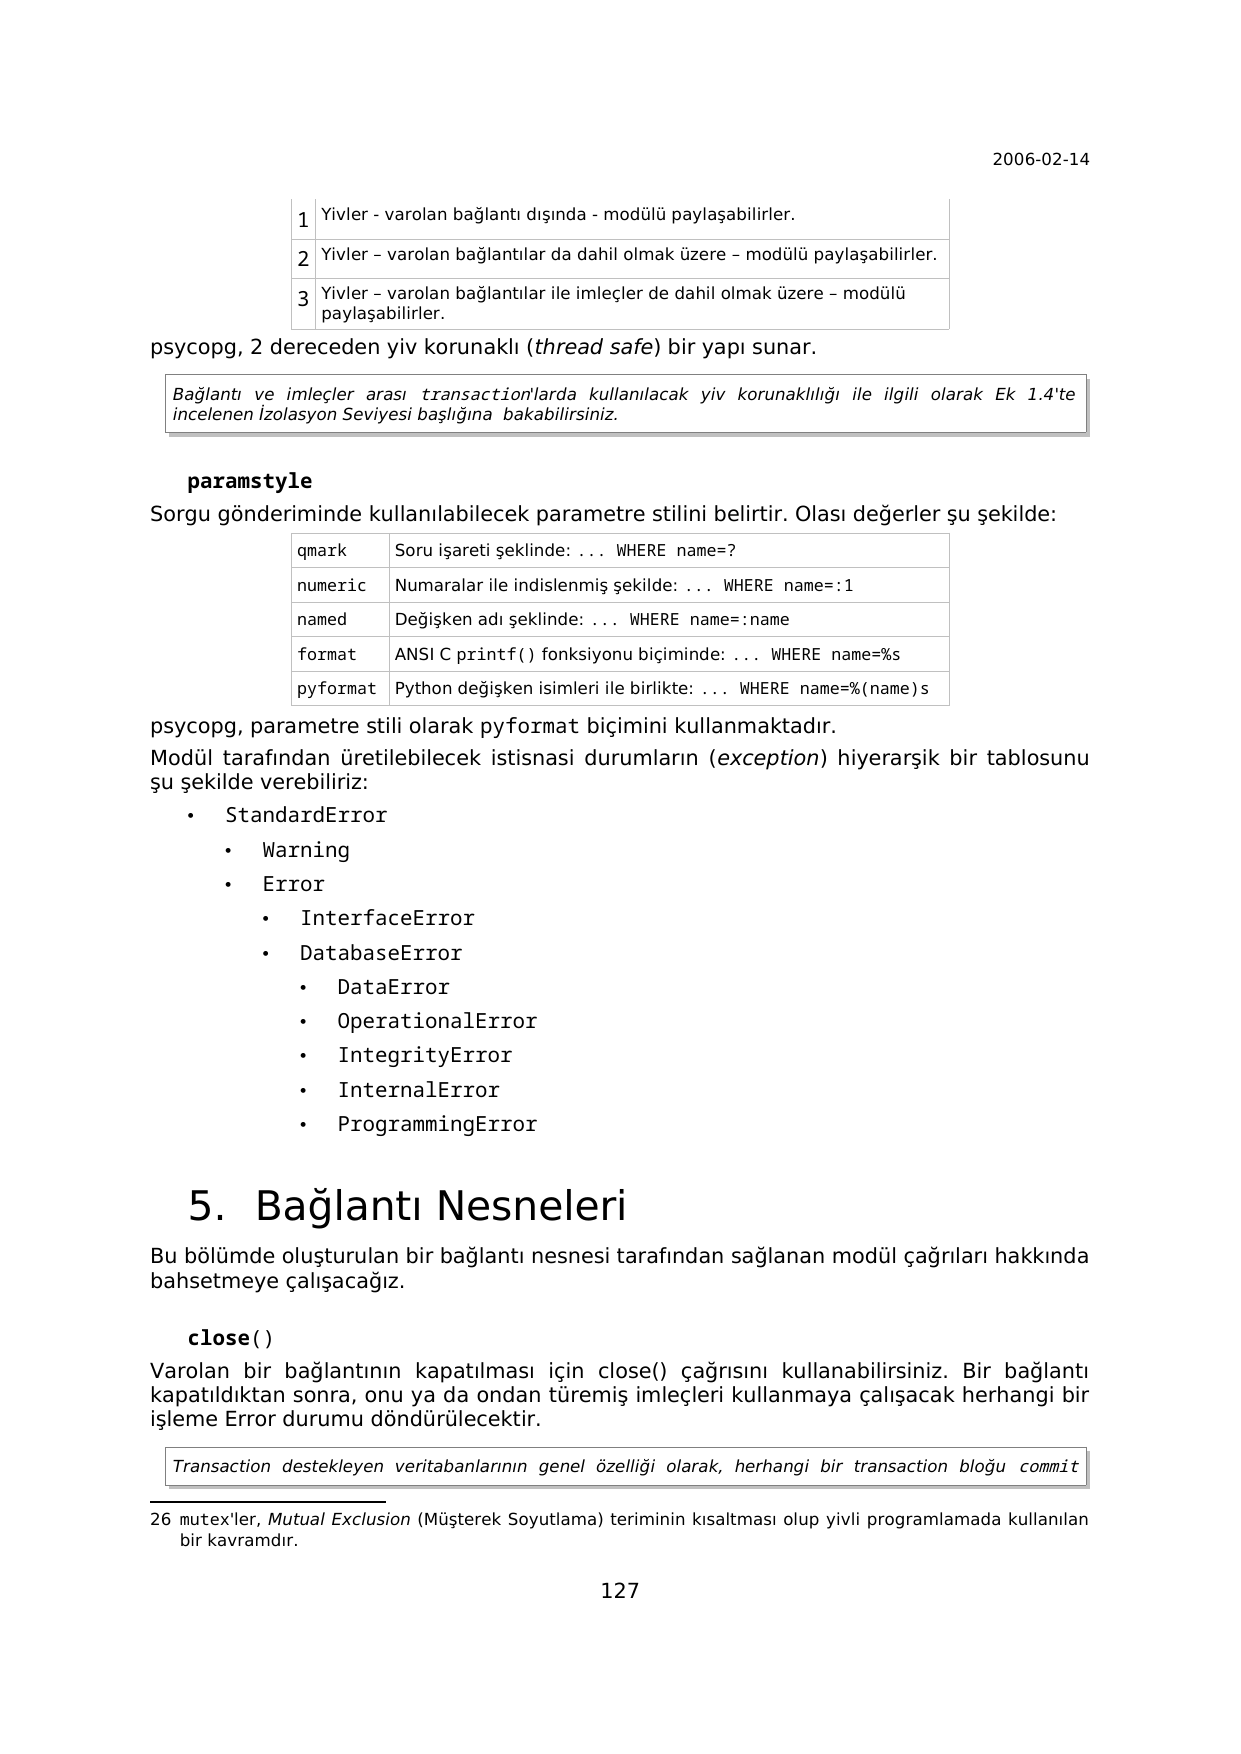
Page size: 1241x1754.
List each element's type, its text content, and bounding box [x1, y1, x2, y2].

list StandardError [187, 801, 1090, 829]
text Bu bölümde oluşturulan bir bağlantı nesnesi tarafından sağlanan modül çağrıları hakkında bahsetmeye çalışacağız. [150, 1244, 1090, 1293]
table_cell format [292, 637, 389, 671]
list DataError [300, 972, 1090, 1000]
table_cell Yivler – varolan bağlantılar ile imleçler de dahil olmak üzere – modülü paylaşabilirler. [316, 279, 949, 329]
table_cell ANSI C printf() fonksiyonu biçiminde: ... WHERE name=%s [390, 637, 949, 671]
table_cell pyformat [292, 672, 389, 705]
list Warning [225, 835, 1090, 863]
list InterfaceError [262, 903, 1090, 932]
table_cell Python değişken isimleri ile birlikte: ... WHERE name=%(name)s [390, 672, 949, 705]
table_cell 2 [292, 240, 315, 278]
text psycopg, 2 dereceden yiv korunaklı (thread safe) bir yapı sunar. [150, 335, 1090, 359]
text paramstyle [187, 467, 1090, 495]
text Modül tarafından üretilebilecek istisnasi durumların (exception) hiyerarşik bir tablosunu şu şekilde verebiliriz: [150, 746, 1090, 794]
table_cell named [292, 603, 389, 636]
table_cell Değişken adı şeklinde: ... WHERE name=:name [390, 603, 949, 636]
list Error [225, 869, 1090, 897]
table_cell numeric [292, 568, 389, 602]
list DatabaseError [262, 938, 1090, 966]
text Bağlantı ve imleçler arası transaction'larda kullanılacak yiv korunaklılığı ile ilgili olarak Ek 1.4'te incelenen İzolasyon Seviyesi başlığına bakabilirsiniz. [166, 375, 1086, 432]
list IntegrityError [300, 1040, 1090, 1069]
table_cell 1 [292, 199, 315, 239]
list InternalError [300, 1075, 1090, 1103]
text Sorgu gönderiminde kullanılabilecek parametre stilini belirtir. Olası değerler şu şekilde: [150, 502, 1090, 527]
text psycopg, parametre stili olarak pyformat biçimini kullanmaktadır. [150, 712, 1090, 740]
table_header Soru işareti şeklinde: ... WHERE name=? [390, 534, 949, 567]
table_cell 3 [292, 279, 315, 329]
table_header qmark [292, 534, 389, 567]
list ProgrammingError [300, 1109, 1090, 1137]
list OperationalError [300, 1006, 1090, 1034]
table_cell Numaralar ile indislenmiş şekilde: ... WHERE name=:1 [390, 568, 949, 602]
text Transaction destekleyen veritabanlarının genel özelliği olarak, herhangi bir transaction bloğu commit [166, 1448, 1086, 1485]
text close() [187, 1323, 1090, 1351]
table_cell Yivler - varolan bağlantı dışında - modülü paylaşabilirler. [316, 199, 949, 239]
subtitle Bağlantı Nesneleri [187, 1182, 1090, 1229]
table_cell Yivler – varolan bağlantılar da dahil olmak üzere – modülü paylaşabilirler. [316, 240, 949, 278]
text Varolan bir bağlantının kapatılması için close() çağrısını kullanabilirsiniz. Bir bağlantı kapatıldıktan sonra, onu ya da ondan türemiş imleçleri kullanmaya çalışacak herhangi bir işleme Error durumu döndürülecektir. [150, 1359, 1090, 1432]
